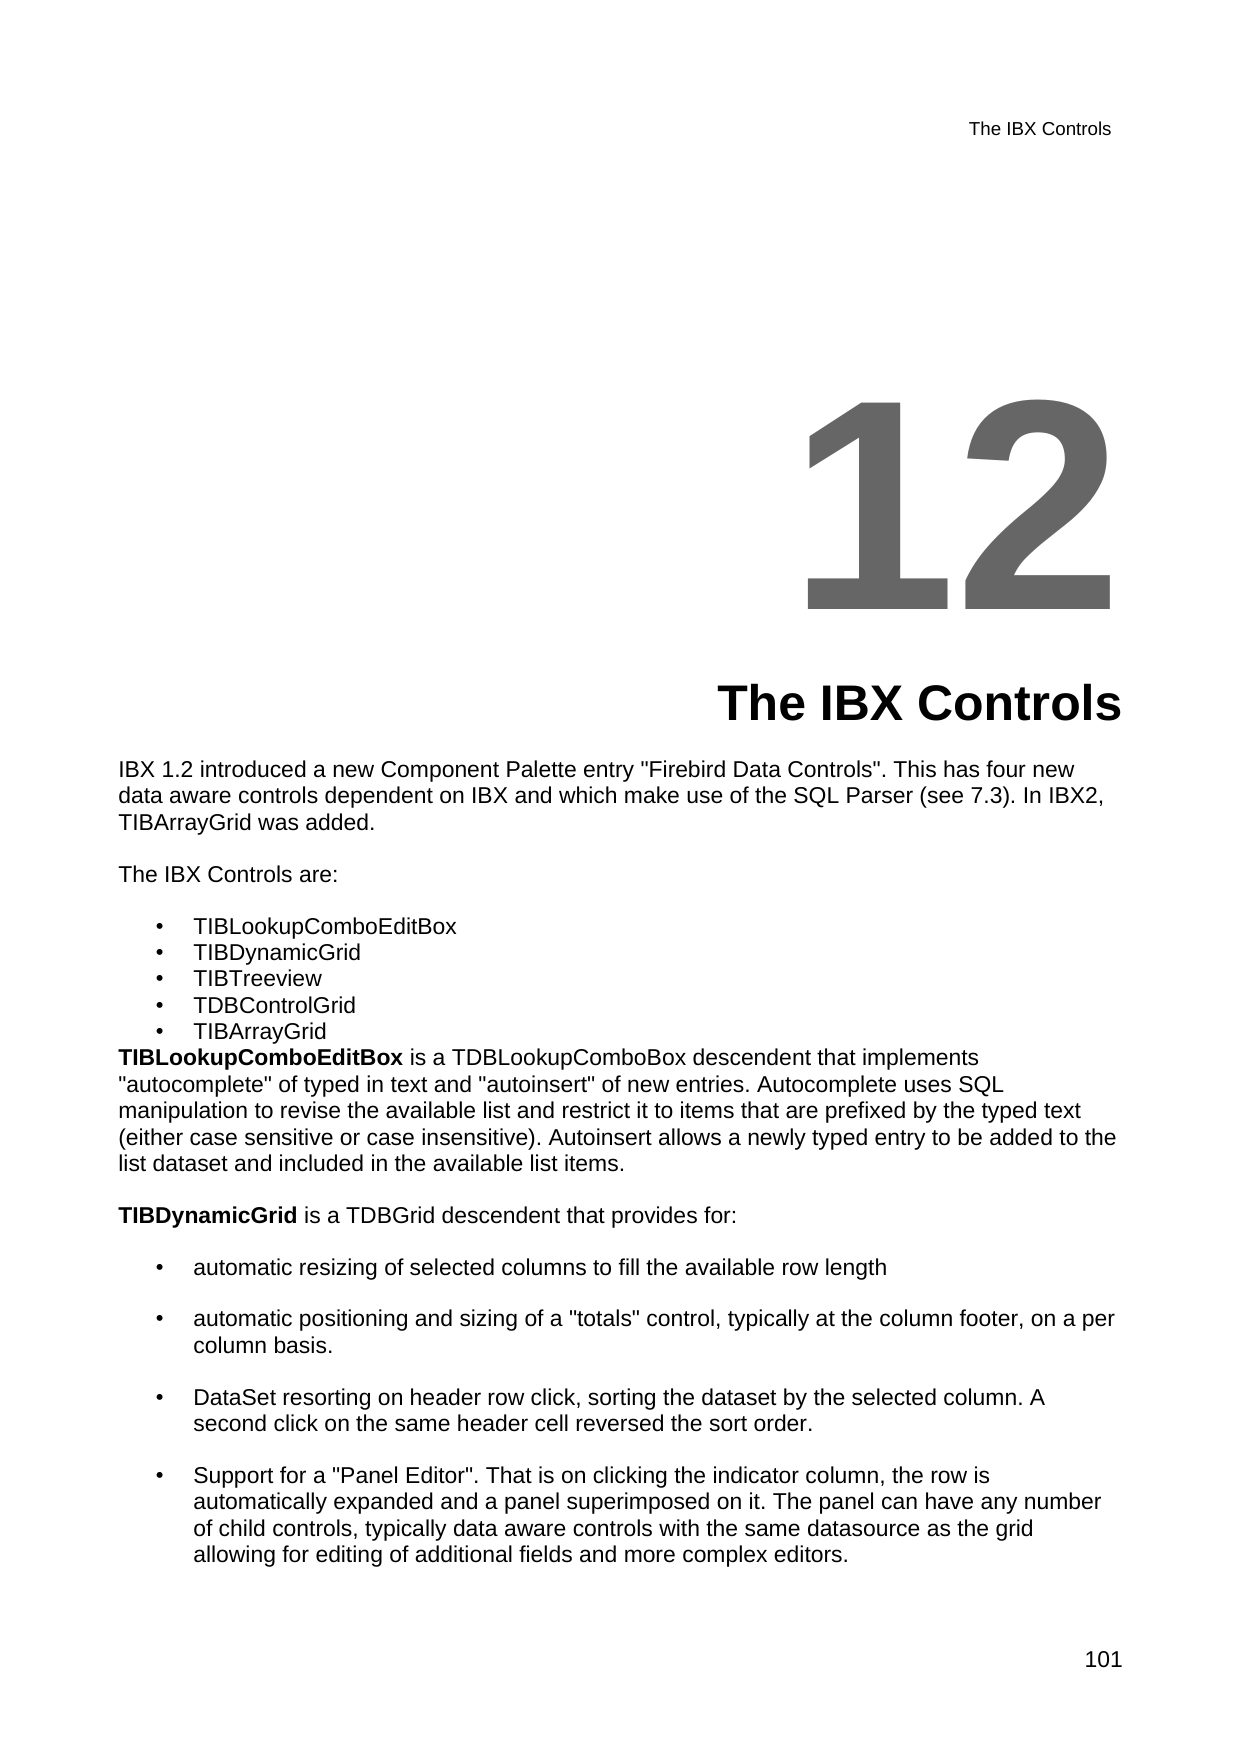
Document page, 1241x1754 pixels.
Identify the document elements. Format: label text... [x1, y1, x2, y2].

list TIBDynamicGrid [156, 939, 1122, 965]
subtitle The IBX Controls [81, 328, 1122, 731]
list automatic resizing of selected columns to fill the available row length [156, 1253, 1122, 1280]
list TIBTreeview [156, 965, 1122, 992]
text TIBLookupComboEditBox is a TDBLookupComboBox descendent that implements "autocomplete" of typed in text and "autoinsert" of new entries. Autocomplete uses SQL manipulation to revise the available list and restrict it to items that are prefixed by the typed text (either case sensitive or case insensitive). Autoinsert allows a newly typed entry to be added to the list dataset and included in the available list items. [118, 1044, 1122, 1176]
list TDBControlGrid [156, 992, 1122, 1018]
list automatic positioning and sizing of a "totals" control, typically at the column footer, on a per column basis. [156, 1305, 1122, 1358]
list DataSet resorting on header row click, sorting the dataset by the selected column. A second click on the same header cell reversed the sort order. [156, 1384, 1122, 1436]
text The IBX Controls are: [118, 861, 1122, 887]
list Support for a "Panel Editor". That is on clicking the indicator column, the row is automatically expanded and a panel superimposed on it. The panel can have any number of child controls, typically data aware controls with the same datasource as the grid allowing for editing of additional fields and more complex editors. [156, 1462, 1122, 1567]
list TIBLookupComboEditBox [156, 913, 1122, 939]
list TIBArrayGrid [156, 1018, 1122, 1044]
text IBX 1.2 introduced a new Component Palette entry "Firebird Data Controls". This has four new data aware controls dependent on IBX and which make use of the SQL Parser (see 7.3). In IBX2, TIBArrayGrid was added. [118, 756, 1122, 835]
text TIBDynamicGrid is a TDBGrid descendent that provides for: [118, 1202, 1122, 1228]
